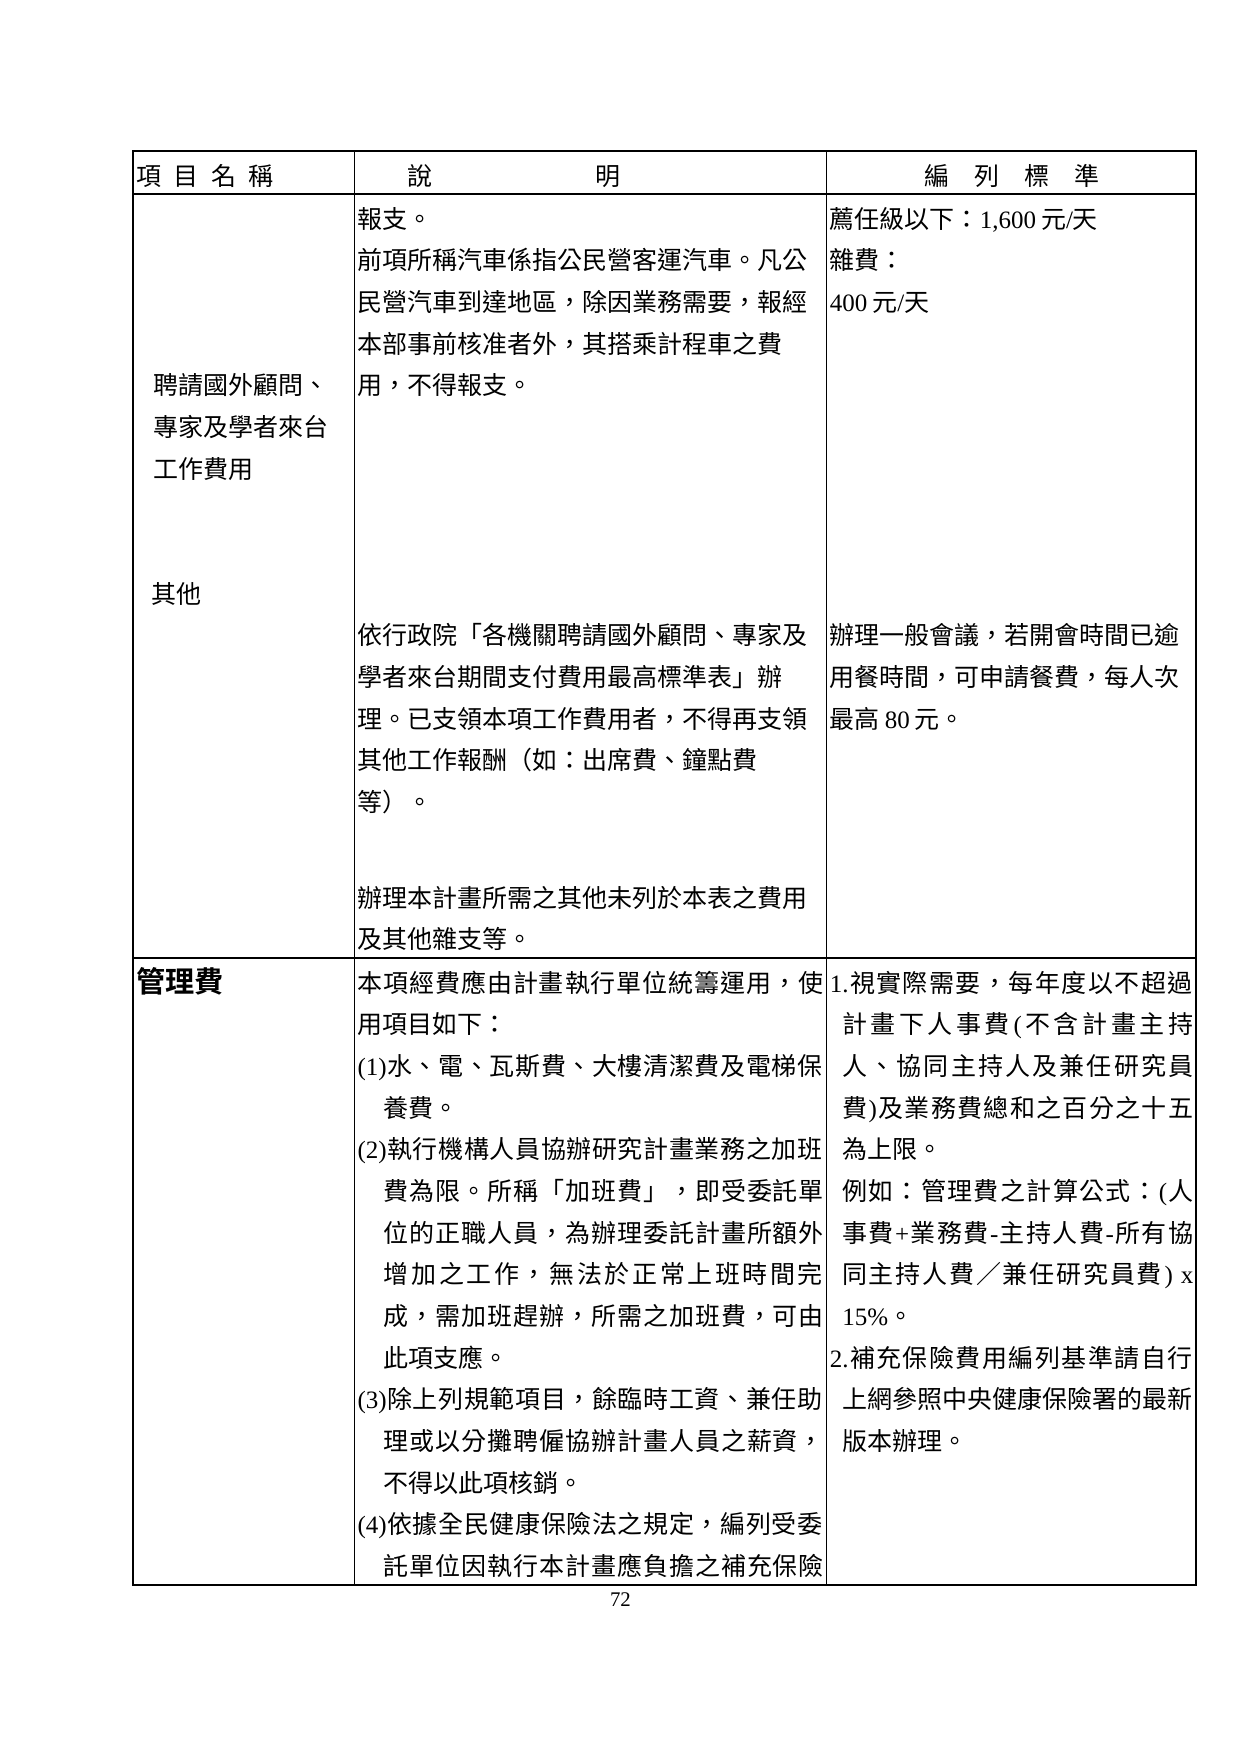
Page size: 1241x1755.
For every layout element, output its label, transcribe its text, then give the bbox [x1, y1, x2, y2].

table_cell 薦任級以下：1,600元/天 雜費： 400元/天 辦理一般會議，若開會時間已逾用餐時間，可申請餐費，每人次最高80元。 [827, 195, 1195, 957]
table_cell 聘請國外顧問、專家及學者來台工作費用 其他 [134, 195, 354, 957]
table_header 說 明 [355, 152, 826, 193]
table_cell 管理費 [134, 959, 354, 1584]
table_cell 1.視實際需要，每年度以不超過計畫下人事費(不含計畫主持人、協同主持人及兼任研究員費)及業務費總和之百分之十五為上限。 例如：管理費之計算公式：(人事費+業務費-主持人費-所有協同主持人費／兼任研究員費) x 15%。 2.補充保險費用編列基準請自行上網參照中央健康保險署的最新版本辦理。 [827, 959, 1195, 1584]
table_header 項 目 名 稱 [134, 152, 354, 193]
table_cell 報支。 前項所稱汽車係指公民營客運汽車。凡公民營汽車到達地區，除因業務需要，報經本部事前核准者外，其搭乘計程車之費用，不得報支。 依行政院「各機關聘請國外顧問、專家及學者來台期間支付費用最高標準表」辦理。已支領本項工作費用者，不得再支領其他工作報酬（如：出席費、鐘點費等）。 辦理本計畫所需之其他未列於本表之費用及其他雜支等。 [355, 195, 826, 957]
table_cell 本項經費應由計畫執行單位統籌運用，使用項目如下： (1)水、電、瓦斯費、大樓清潔費及電梯保養費。 (2)執行機構人員協辦研究計畫業務之加班費為限。所稱「加班費」，即受委託單位的正職人員，為辦理委託計畫所額外增加之工作，無法於正常上班時間完成，需加班趕辦，所需之加班費，可由此項支應。 (3)除上列規範項目，餘臨時工資、兼任助理或以分攤聘僱協辦計畫人員之薪資，不得以此項核銷。 (4)依據全民健康保險法之規定，編列受委託單位因執行本計畫應負擔之補充保險 [355, 959, 826, 1584]
table_header 編 列 標 準 [827, 152, 1195, 193]
